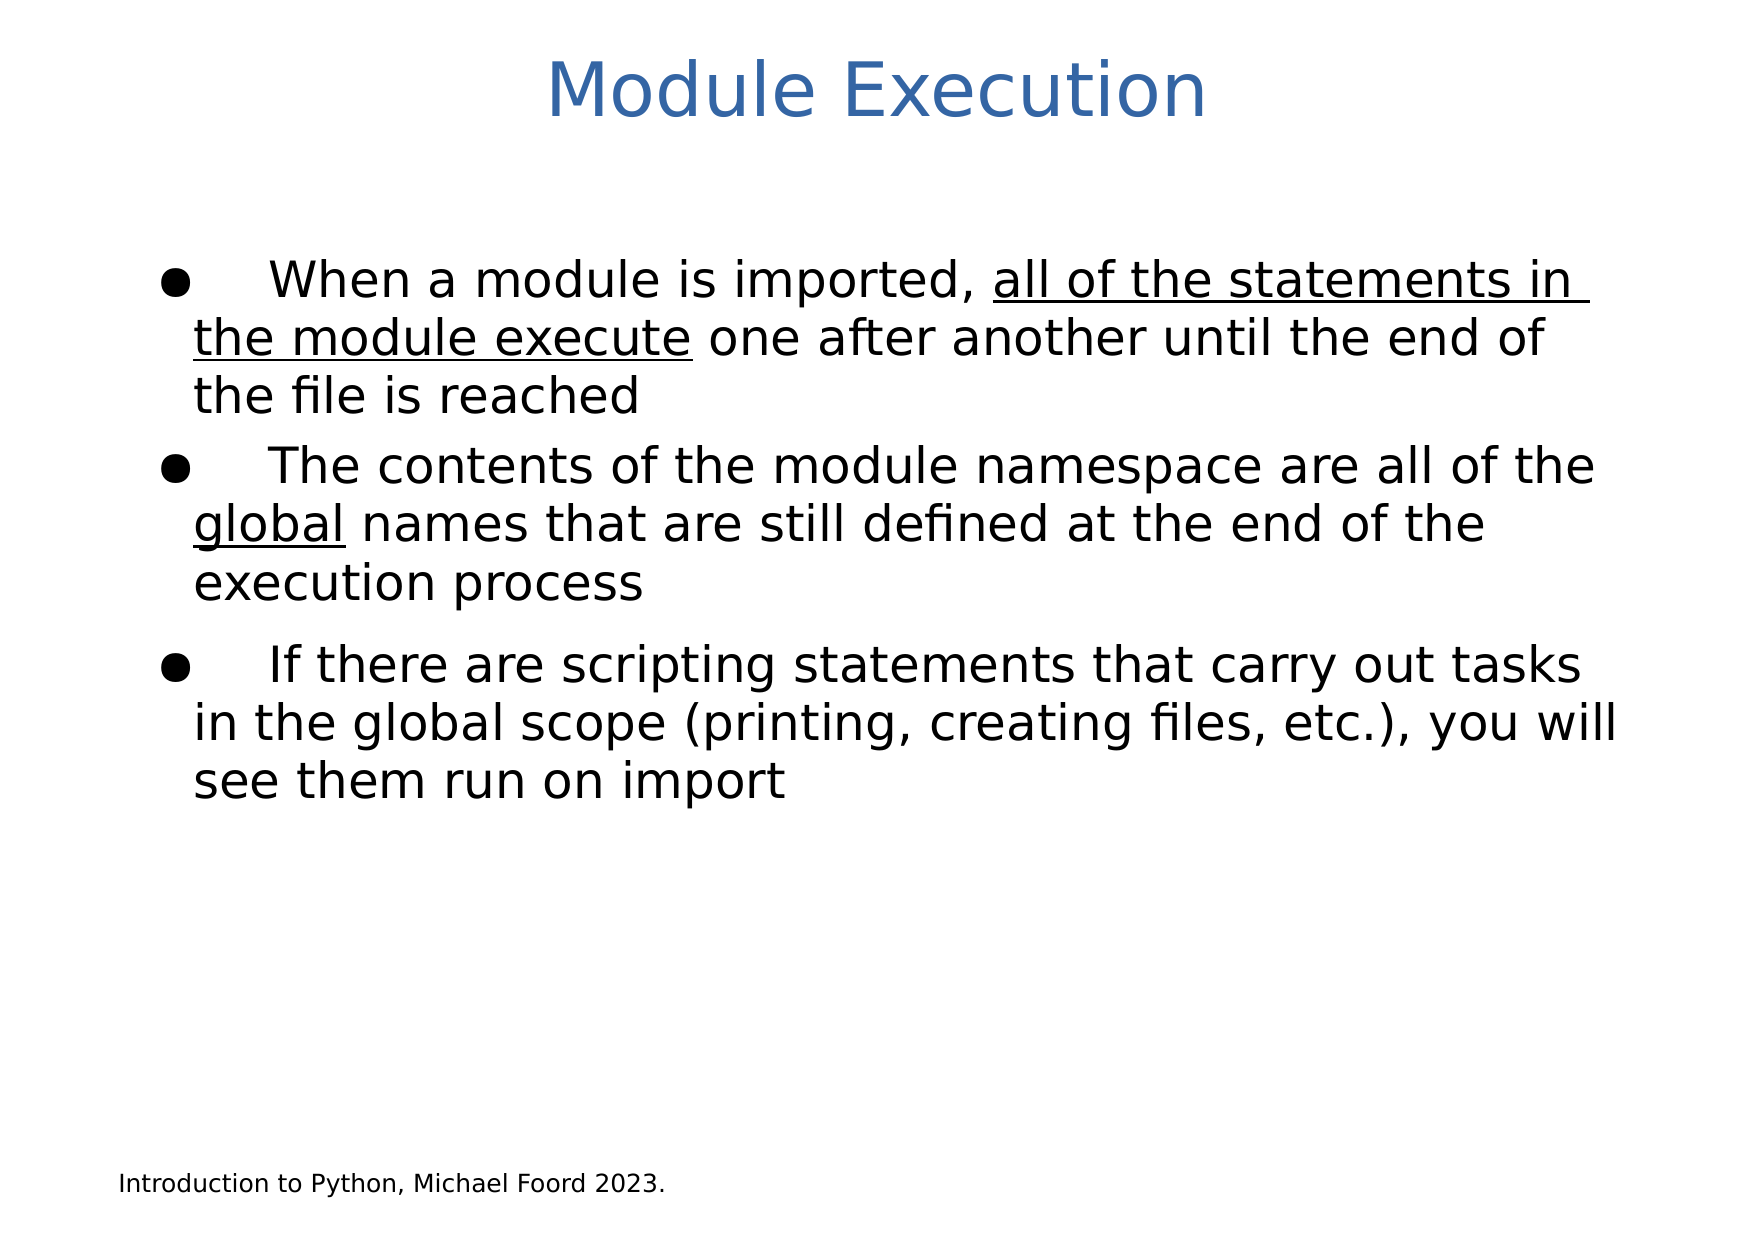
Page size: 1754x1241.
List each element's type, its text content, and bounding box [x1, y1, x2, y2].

subtitle Module Execution [118, 47, 1636, 134]
list If there are scripting statements that carry out tasks in the global scope (printing, creating files, etc.), you will see them run on import [156, 636, 1636, 810]
list When a module is imported, all of the statements in the module execute one after another until the end of the file is reached [156, 251, 1636, 425]
list The contents of the module namespace are all of the global names that are still defined at the end of the execution process [156, 437, 1636, 612]
